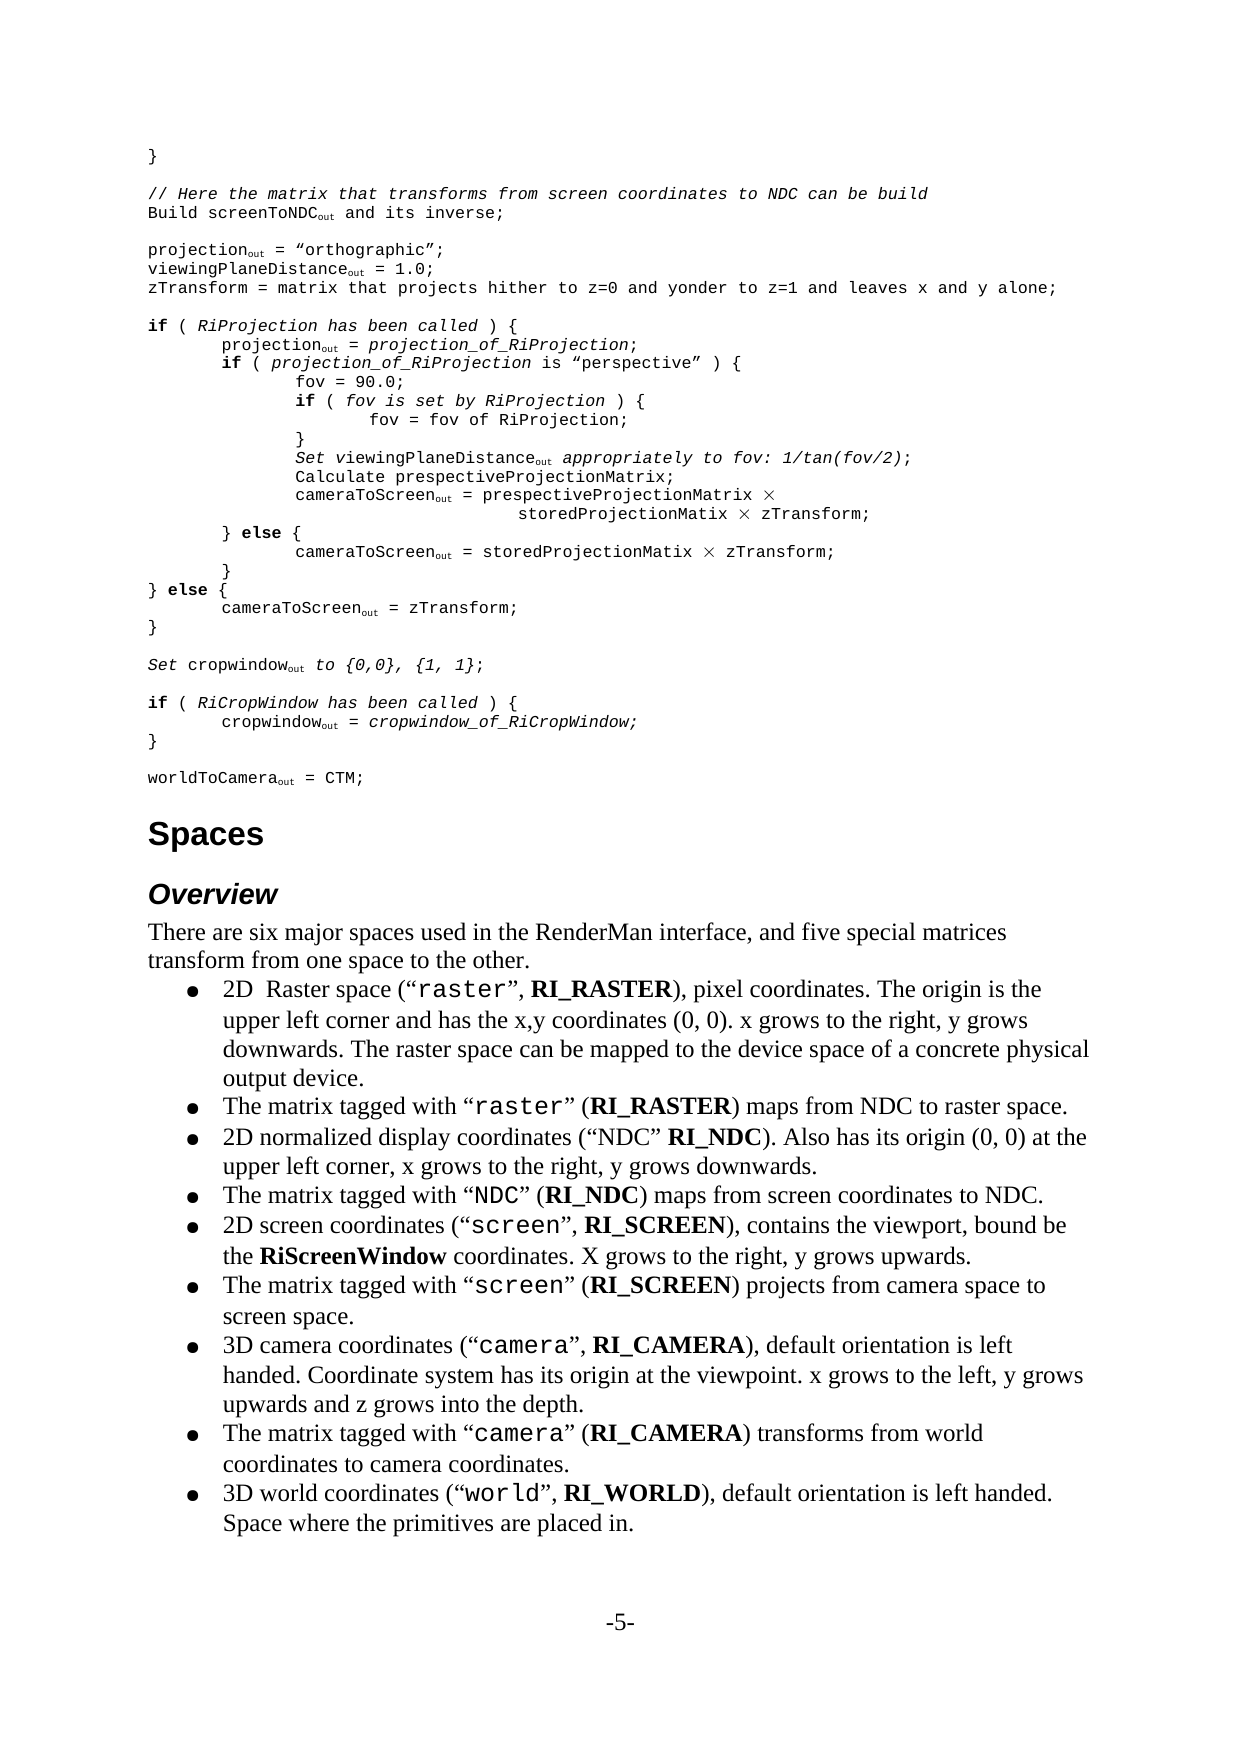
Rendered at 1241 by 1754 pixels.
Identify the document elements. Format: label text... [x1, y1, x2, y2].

text } [148, 148, 1092, 166]
text cameraToScreenout = prespectiveProjectionMatrix ´ [148, 487, 1092, 506]
text } else { [148, 525, 1092, 543]
text Calculate prespectiveProjectionMatrix; [148, 468, 1092, 487]
text cameraToScreenout = storedProjectionMatix ´ zTransform; [148, 543, 1092, 562]
text if ( projection_of_RiProjection is “perspective” ) { [148, 355, 1092, 374]
text if ( RiProjection has been called ) { [148, 317, 1092, 336]
subtitle Overview [148, 877, 1092, 911]
text } else { [148, 581, 1092, 600]
list The matrix tagged with “camera” (RI_CAMERA) transforms from world coordinates to camera coordinates. [185, 1418, 1092, 1478]
text zTransform = matrix that projects hither to z=0 and yonder to z=1 and leaves x and y alone; [148, 279, 1092, 298]
text cameraToScreenout = zTransform; [148, 600, 1092, 619]
text viewingPlaneDistanceout = 1.0; [148, 261, 1092, 279]
text } [148, 430, 1092, 449]
text // Here the matrix that transforms from screen coordinates to NDC can be build [148, 185, 1092, 204]
list 2D screen coordinates (“screen”, RI_SCREEN), contains the viewport, bound be the RiScreenWindow coordinates. X grows to the right, y grows upwards. [185, 1211, 1092, 1270]
text projectionout = “orthographic”; [148, 242, 1092, 261]
list The matrix tagged with “screen” (RI_SCREEN) projects from camera space to screen space. [185, 1270, 1092, 1330]
list 3D camera coordinates (“camera”, RI_CAMERA), default orientation is left handed. Coordinate system has its origin at the viewpoint. x grows to the left, y grows upwards and z grows into the depth. [185, 1330, 1092, 1418]
subtitle Spaces [148, 814, 1092, 852]
text if ( RiCropWindow has been called ) { [148, 694, 1092, 713]
text } [148, 619, 1092, 638]
text Build screenToNDCout and its inverse; [148, 204, 1092, 223]
text } [148, 732, 1092, 751]
text cropwindowout = cropwindow_of_RiCropWindow; [148, 713, 1092, 732]
list 3D world coordinates (“world”, RI_WORLD), default orientation is left handed. Space where the primitives are placed in. [185, 1478, 1092, 1537]
text fov = 90.0; [148, 374, 1092, 393]
list 2D Raster space (“raster”, RI_RASTER), pixel coordinates. The origin is the upper left corner and has the x,y coordinates (0, 0). x grows to the right, y grows downwards. The raster space can be mapped to the device space of a concrete physical output device. [185, 974, 1092, 1091]
text Set cropwindowout to {0,0}, {1, 1}; [148, 657, 1092, 676]
text if ( fov is set by RiProjection ) { [148, 393, 1092, 412]
list The matrix tagged with “raster” (RI_RASTER) maps from NDC to raster space. [185, 1091, 1092, 1122]
text projectionout = projection_of_RiProjection; [148, 336, 1092, 355]
text } [148, 562, 1092, 581]
text worldToCameraout = CTM; [148, 770, 1092, 789]
text fov = fov of RiProjection; [148, 412, 1092, 430]
text There are six major spaces used in the RenderMan interface, and five special matrices transform from one space to the other. [148, 917, 1092, 974]
list 2D normalized display coordinates (“NDC” RI_NDC). Also has its origin (0, 0) at the upper left corner, x grows to the right, y grows downwards. [185, 1122, 1092, 1180]
list The matrix tagged with “NDC” (RI_NDC) maps from screen coordinates to NDC. [185, 1180, 1092, 1211]
text Set viewingPlaneDistanceout appropriately to fov: 1/tan(fov/2); [148, 449, 1092, 468]
text storedProjectionMatix ´ zTransform; [148, 506, 1092, 525]
